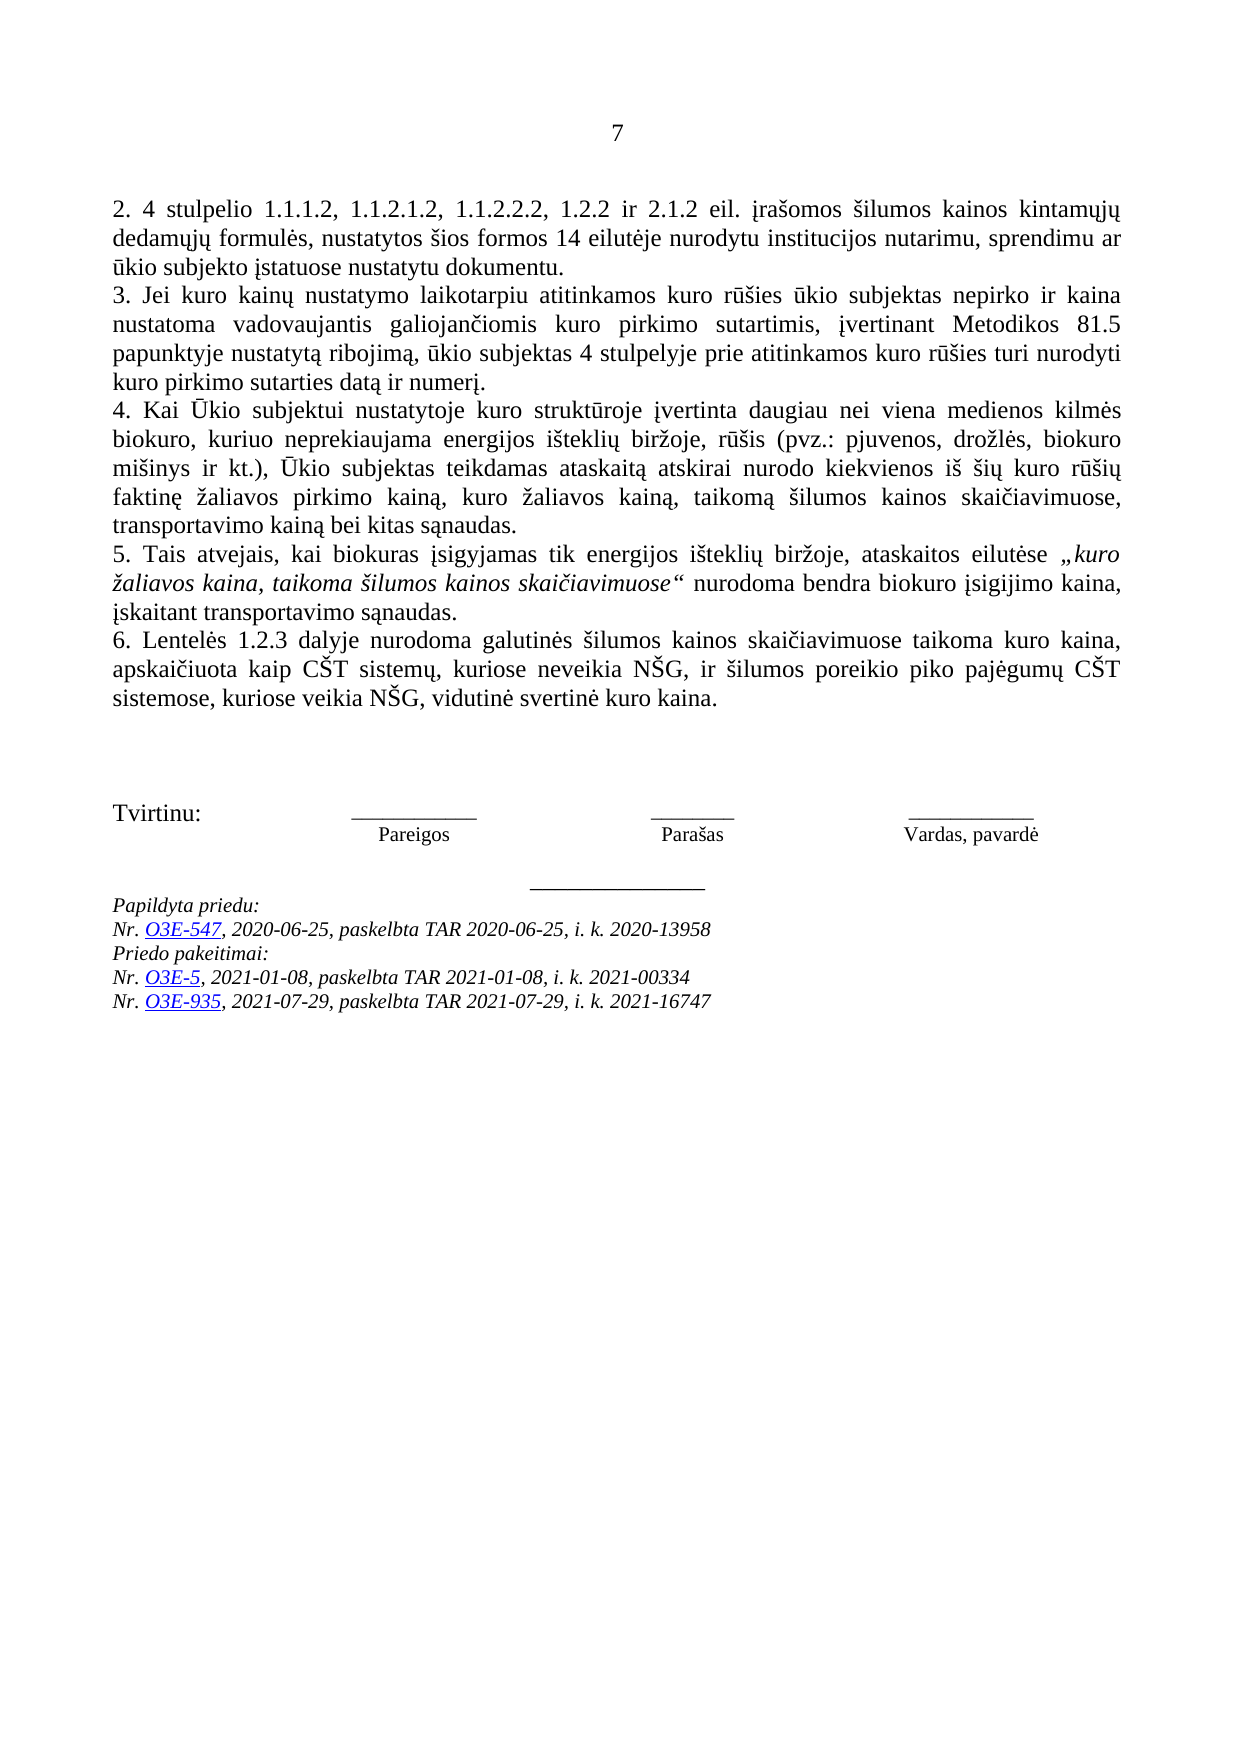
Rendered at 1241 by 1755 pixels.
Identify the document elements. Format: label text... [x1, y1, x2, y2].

text 3. Jei kuro kainų nustatymo laikotarpiu atitinkamos kuro rūšies ūkio subjektas nepirko ir kaina nustatoma vadovaujantis galiojančiomis kuro pirkimo sutartimis, įvertinant Metodikos 81.5 papunktyje nustatytą ribojimą, ūkio subjektas 4 stulpelyje prie atitinkamos kuro rūšies turi nurodyti kuro pirkimo sutarties datą ir numerį. [112, 281, 1122, 396]
table_header ____________ Pareigos [269, 798, 559, 864]
text ______________ [112, 864, 1122, 893]
table_header ________ Parašas [559, 798, 826, 864]
text Papildyta priedu: [112, 893, 1122, 917]
table_header ____________ Vardas, pavardė [826, 798, 1116, 864]
text 2. 4 stulpelio 1.1.1.2, 1.1.2.1.2, 1.1.2.2.2, 1.2.2 ir 2.1.2 eil. įrašomos šilumos kainos kintamųjų dedamųjų formulės, nustatytos šios formos 14 eilutėje nurodytu institucijos nutarimu, sprendimu ar ūkio subjekto įstatuose nustatytu dokumentu. [112, 194, 1122, 281]
text Nr. O3E-547, 2020-06-25, paskelbta TAR 2020-06-25, i. k. 2020-13958 [112, 917, 1122, 941]
text 6. Lentelės 1.2.3 dalyje nurodoma galutinės šilumos kainos skaičiavimuose taikoma kuro kaina, apskaičiuota kaip CŠT sistemų, kuriose neveikia NŠG, ir šilumos poreikio piko pajėgumų CŠT sistemose, kuriose veikia NŠG, vidutinė svertinė kuro kaina. [112, 626, 1122, 712]
text Nr. O3E-935, 2021-07-29, paskelbta TAR 2021-07-29, i. k. 2021-16747 [112, 989, 1122, 1013]
text Nr. O3E-5, 2021-01-08, paskelbta TAR 2021-01-08, i. k. 2021-00334 [112, 965, 1122, 989]
text 4. Kai Ūkio subjektui nustatytoje kuro struktūroje įvertinta daugiau nei viena medienos kilmės biokuro, kuriuo neprekiaujama energijos išteklių biržoje, rūšis (pvz.: pjuvenos, drožlės, biokuro mišinys ir kt.), Ūkio subjektas teikdamas ataskaitą atskirai nurodo kiekvienos iš šių kuro rūšių faktinę žaliavos pirkimo kainą, kuro žaliavos kainą, taikomą šilumos kainos skaičiavimuose, transportavimo kainą bei kitas sąnaudas. [112, 396, 1122, 539]
table_header Tvirtinu: [113, 798, 268, 864]
text Priedo pakeitimai: [112, 941, 1122, 965]
text 5. Tais atvejais, kai biokuras įsigyjamas tik energijos išteklių biržoje, ataskaitos eilutėse „kuro žaliavos kaina, taikoma šilumos kainos skaičiavimuose“ nurodoma bendra biokuro įsigijimo kaina, įskaitant transportavimo sąnaudas. [112, 539, 1122, 626]
